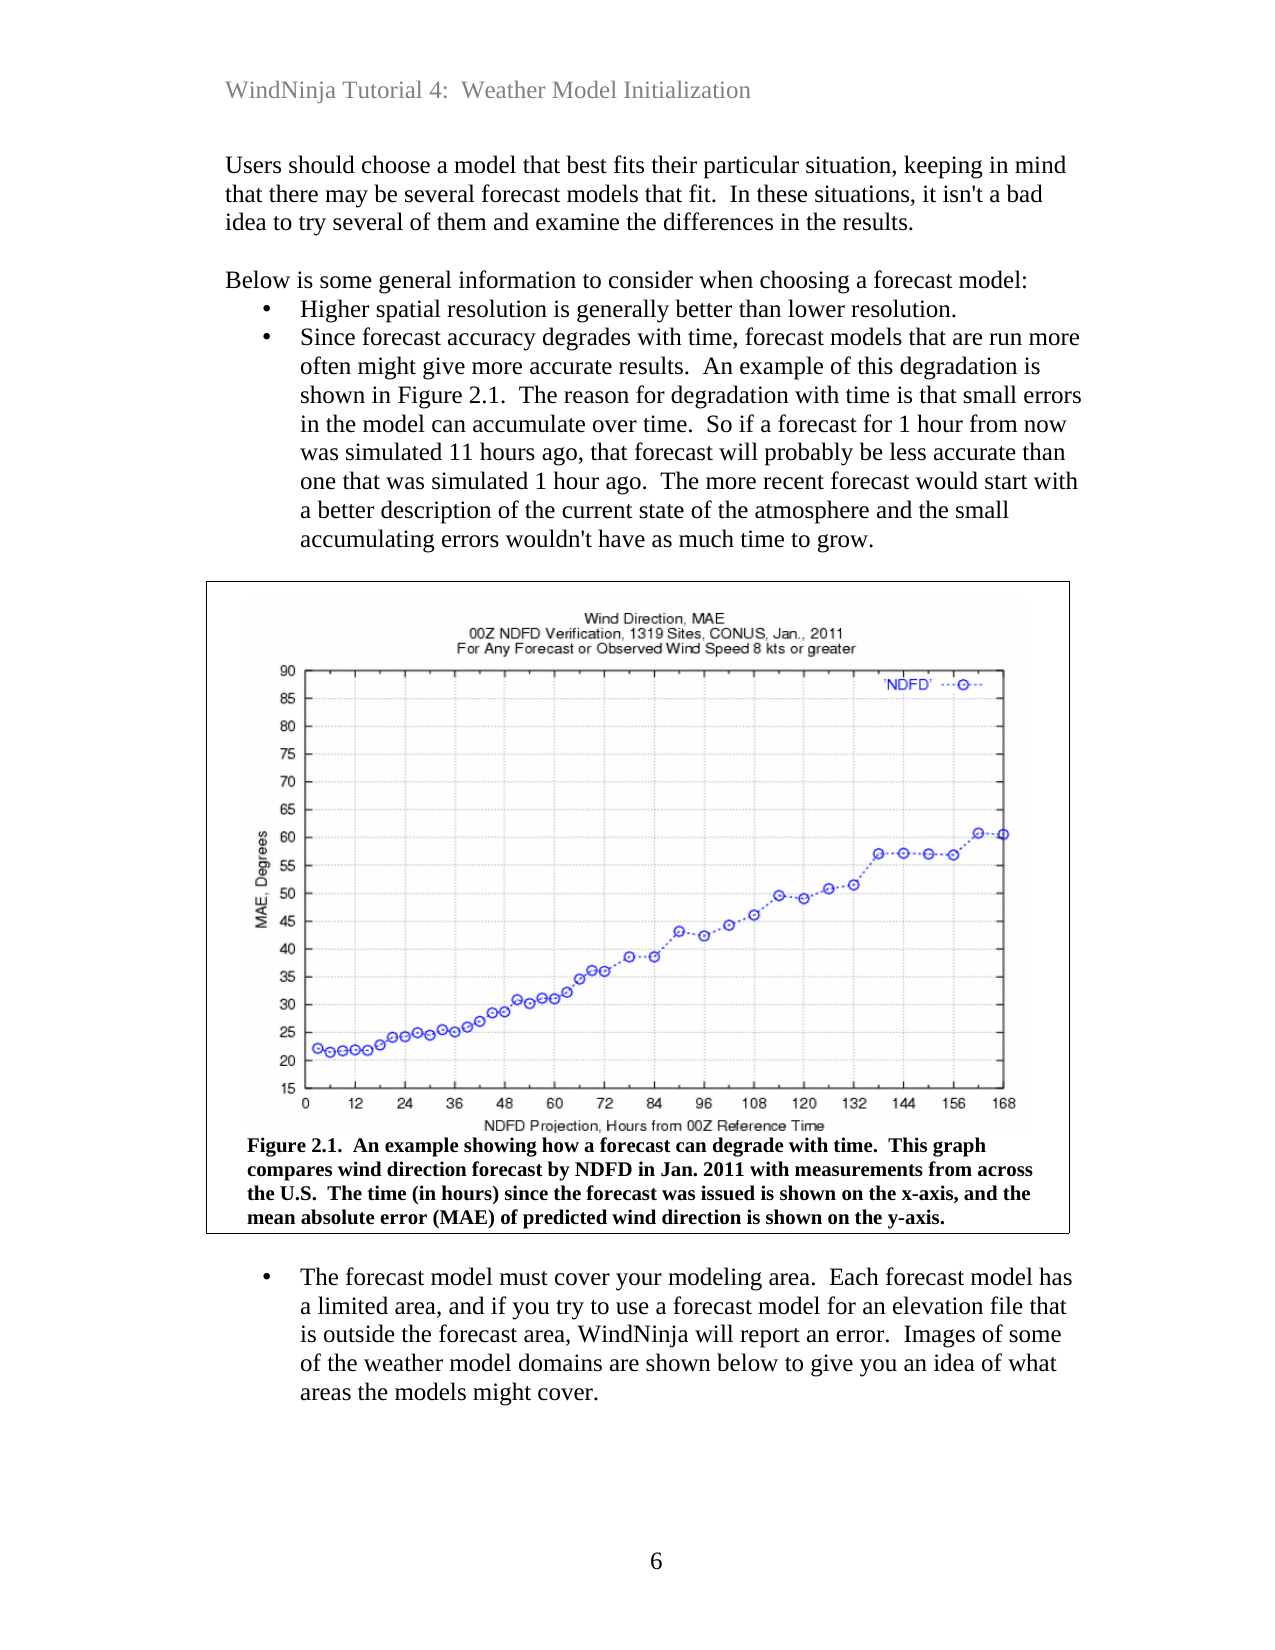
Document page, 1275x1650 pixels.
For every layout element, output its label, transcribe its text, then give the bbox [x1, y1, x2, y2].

list Since forecast accuracy degrades with time, forecast models that are run more often might give more accurate results. An example of this degradation is shown in Figure 2.1. The reason for degradation with time is that small errors in the model can accumulate over time. So if a forecast for 1 hour from now was simulated 11 hours ago, that forecast will probably be less accurate than one that was simulated 1 hour ago. The more recent forecast would start with a better description of the current state of the atmosphere and the small accumulating errors wouldn't have as much time to grow. [262, 322, 1087, 552]
picture [246, 596, 1027, 1133]
list Higher spatial resolution is generally better than lower resolution. [262, 294, 1087, 322]
text Users should choose a model that best fits their particular situation, keeping in mind that there may be several forecast models that fit. In these situations, it isn't a bad idea to try several of them and examine the differences in the results. [225, 150, 1087, 236]
list The forecast model must cover your modeling area. Each forecast model has a limited area, and if you try to use a forecast model for an elevation file that is outside the forecast area, WindNinja will report an error. Images of some of the weather model domains are shown below to give you an idea of what areas the models might cover. [262, 1262, 1087, 1406]
text Below is some general information to consider when choosing a forecast model: [225, 265, 1087, 294]
text Figure 2.1. An example showing how a forecast can degrade with time. This graph compares wind direction forecast by NDFD in Jan. 2011 with measurements from across the U.S. The time (in hours) since the forecast was issued is shown on the x-axis, and the mean absolute error (MAE) of predicted wind direction is shown on the y-axis. [247, 597, 1066, 1229]
